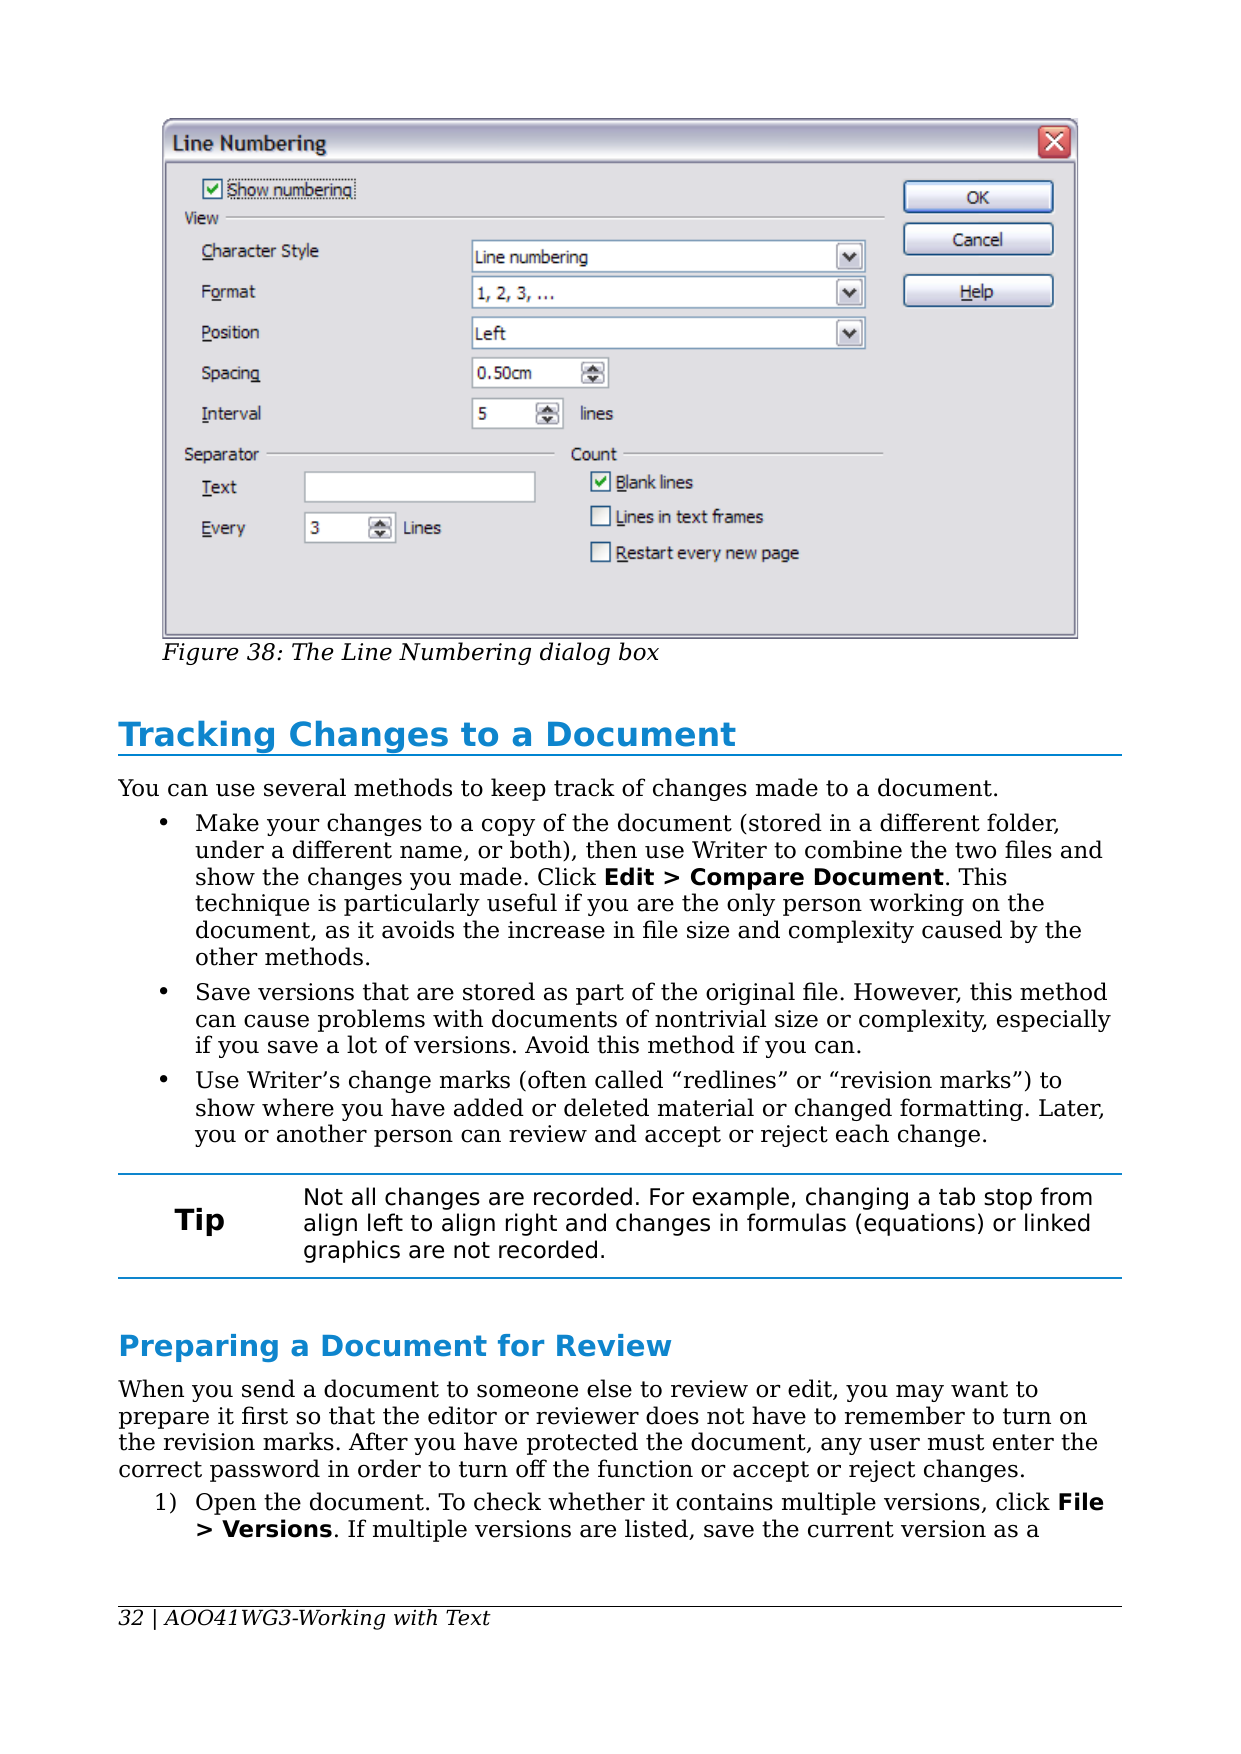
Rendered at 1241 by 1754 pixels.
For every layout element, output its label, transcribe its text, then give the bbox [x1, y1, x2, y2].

list Save versions that are stored as part of the original file. However, this method can cause problems with documents of nontrivial size or complexity, especially if you save a lot of versions. Avoid this method if you can. [156, 977, 1122, 1059]
list When you send a document to someone else to review or edit, you may want to prepare it first so that the editor or reviewer does not have to remember to turn on the revision marks. After you have protected the document, any user must enter the correct password in order to turn off the function or accept or reject changes. [118, 1376, 1122, 1483]
subtitle Tracking Changes to a Document [118, 715, 1122, 754]
table_header Tip [118, 1175, 281, 1277]
text Figure 38: The Line Numbering dialog box [162, 639, 1078, 665]
list You can use several methods to keep track of changes made to a document. [118, 775, 1122, 802]
table_header Not all changes are recorded. For example, changing a tab stop from align left to align right and changes in formulas (equations) or linked graphics are not recorded. [281, 1175, 1122, 1277]
picture [162, 118, 1079, 639]
list Make your changes to a copy of the document (stored in a different folder, under a different name, or both), then use Writer to combine the two files and show the changes you made. Click Edit > Compare Document. This technique is particularly useful if you are the only person working on the document, as it avoids the increase in file size and complexity caused by the other methods. [156, 808, 1122, 971]
list Open the document. To check whether it contains multiple versions, click File > Versions. If multiple versions are listed, save the current version as a [177, 1489, 1122, 1543]
subtitle Preparing a Document for Review [118, 1330, 1122, 1364]
list Use Writer’s change marks (often called “redlines” or “revision marks”) to show where you have added or deleted material or changed formatting. Later, you or another person can review and accept or reject each change. [156, 1066, 1122, 1148]
